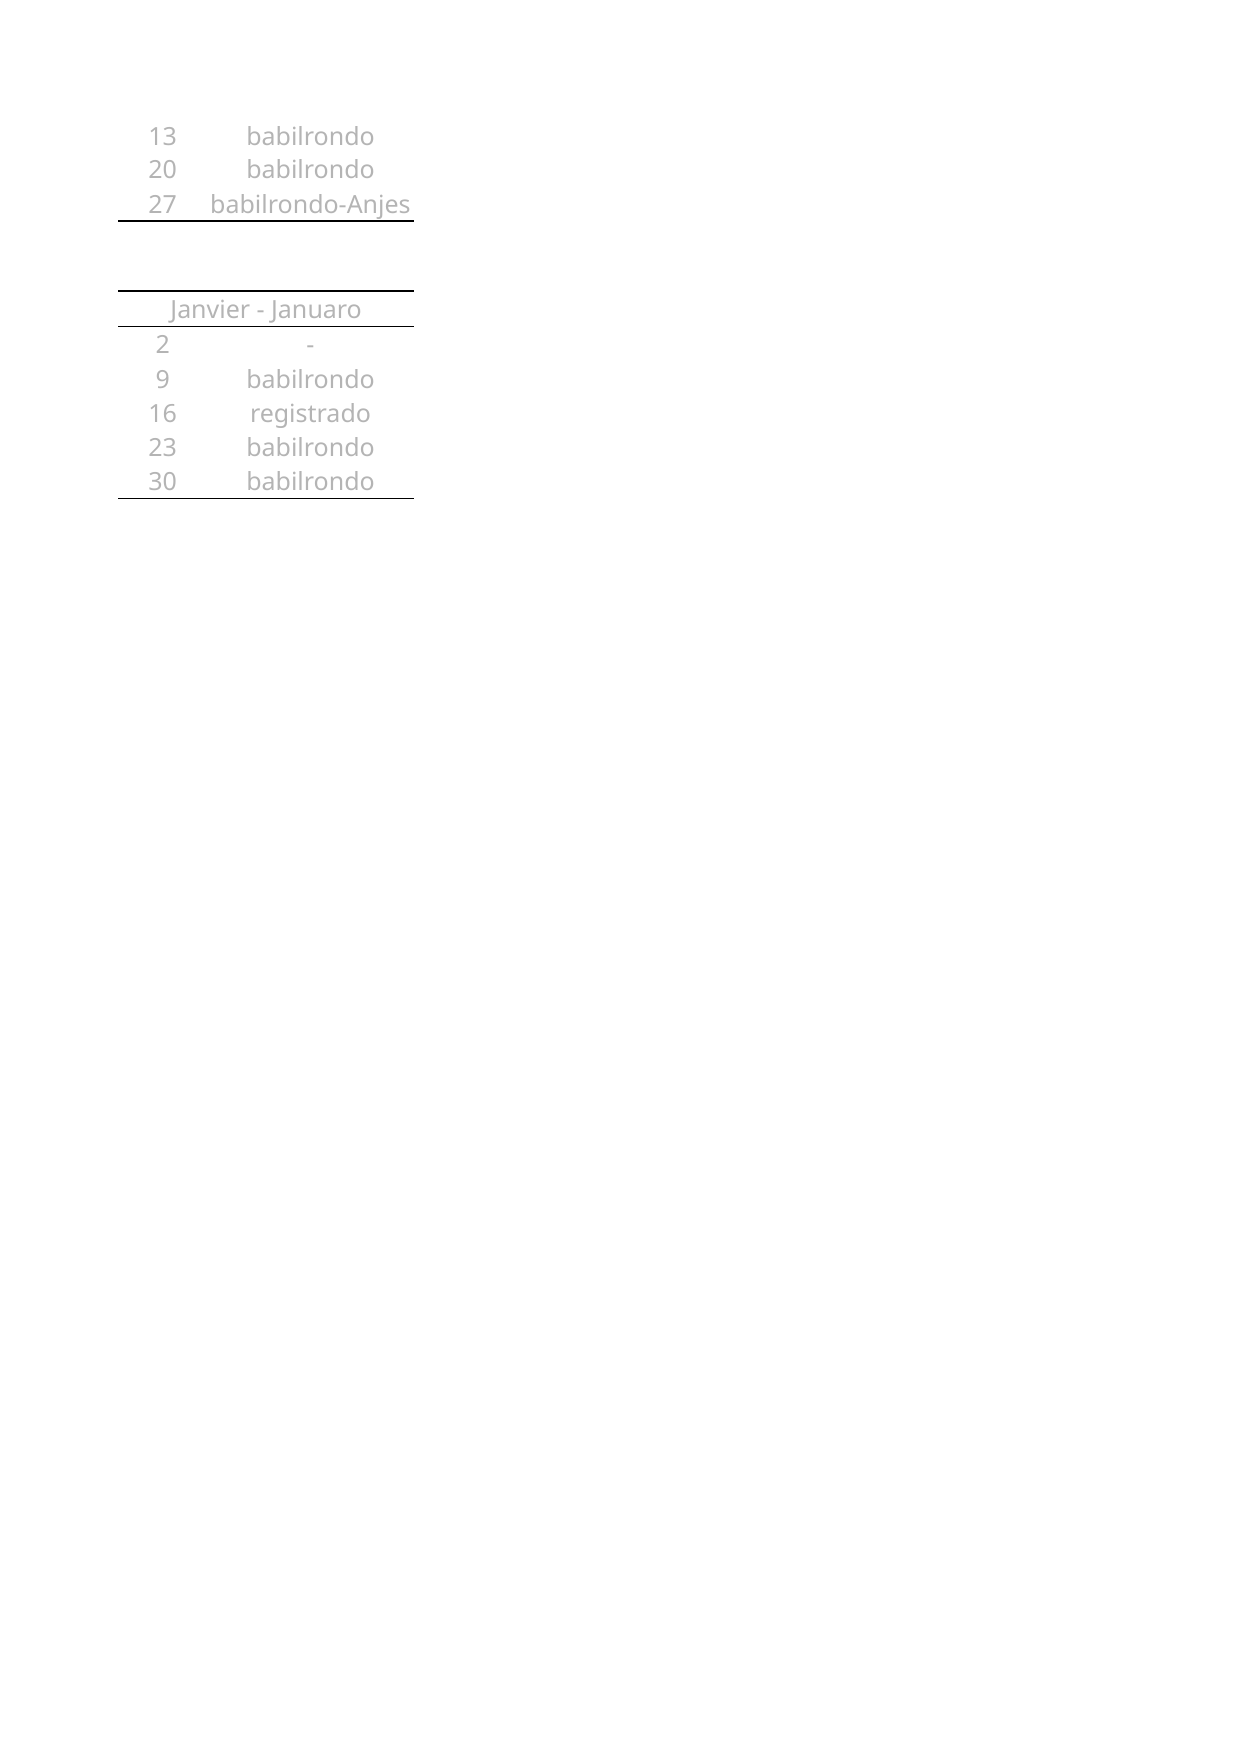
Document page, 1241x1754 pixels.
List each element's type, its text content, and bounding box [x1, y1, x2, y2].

table_cell babilrondo [207, 152, 414, 186]
table_cell babilrondo [207, 429, 414, 463]
table_cell 13 [118, 118, 207, 152]
table_cell 16 [118, 395, 207, 429]
table_cell - [207, 327, 414, 361]
table_cell babilrondo-Anjes [207, 186, 414, 220]
table_cell 2 [118, 327, 207, 361]
table_cell babilrondo [207, 361, 414, 395]
table_cell 20 [118, 152, 207, 186]
table_cell babilrondo [207, 464, 414, 497]
table_cell registrado [207, 395, 414, 429]
table_cell 27 [118, 186, 207, 220]
table_cell 23 [118, 429, 207, 463]
table_cell babilrondo [207, 118, 414, 152]
table_cell 30 [118, 464, 207, 497]
table_cell 9 [118, 361, 207, 395]
table_header Janvier - Januaro [118, 292, 414, 326]
